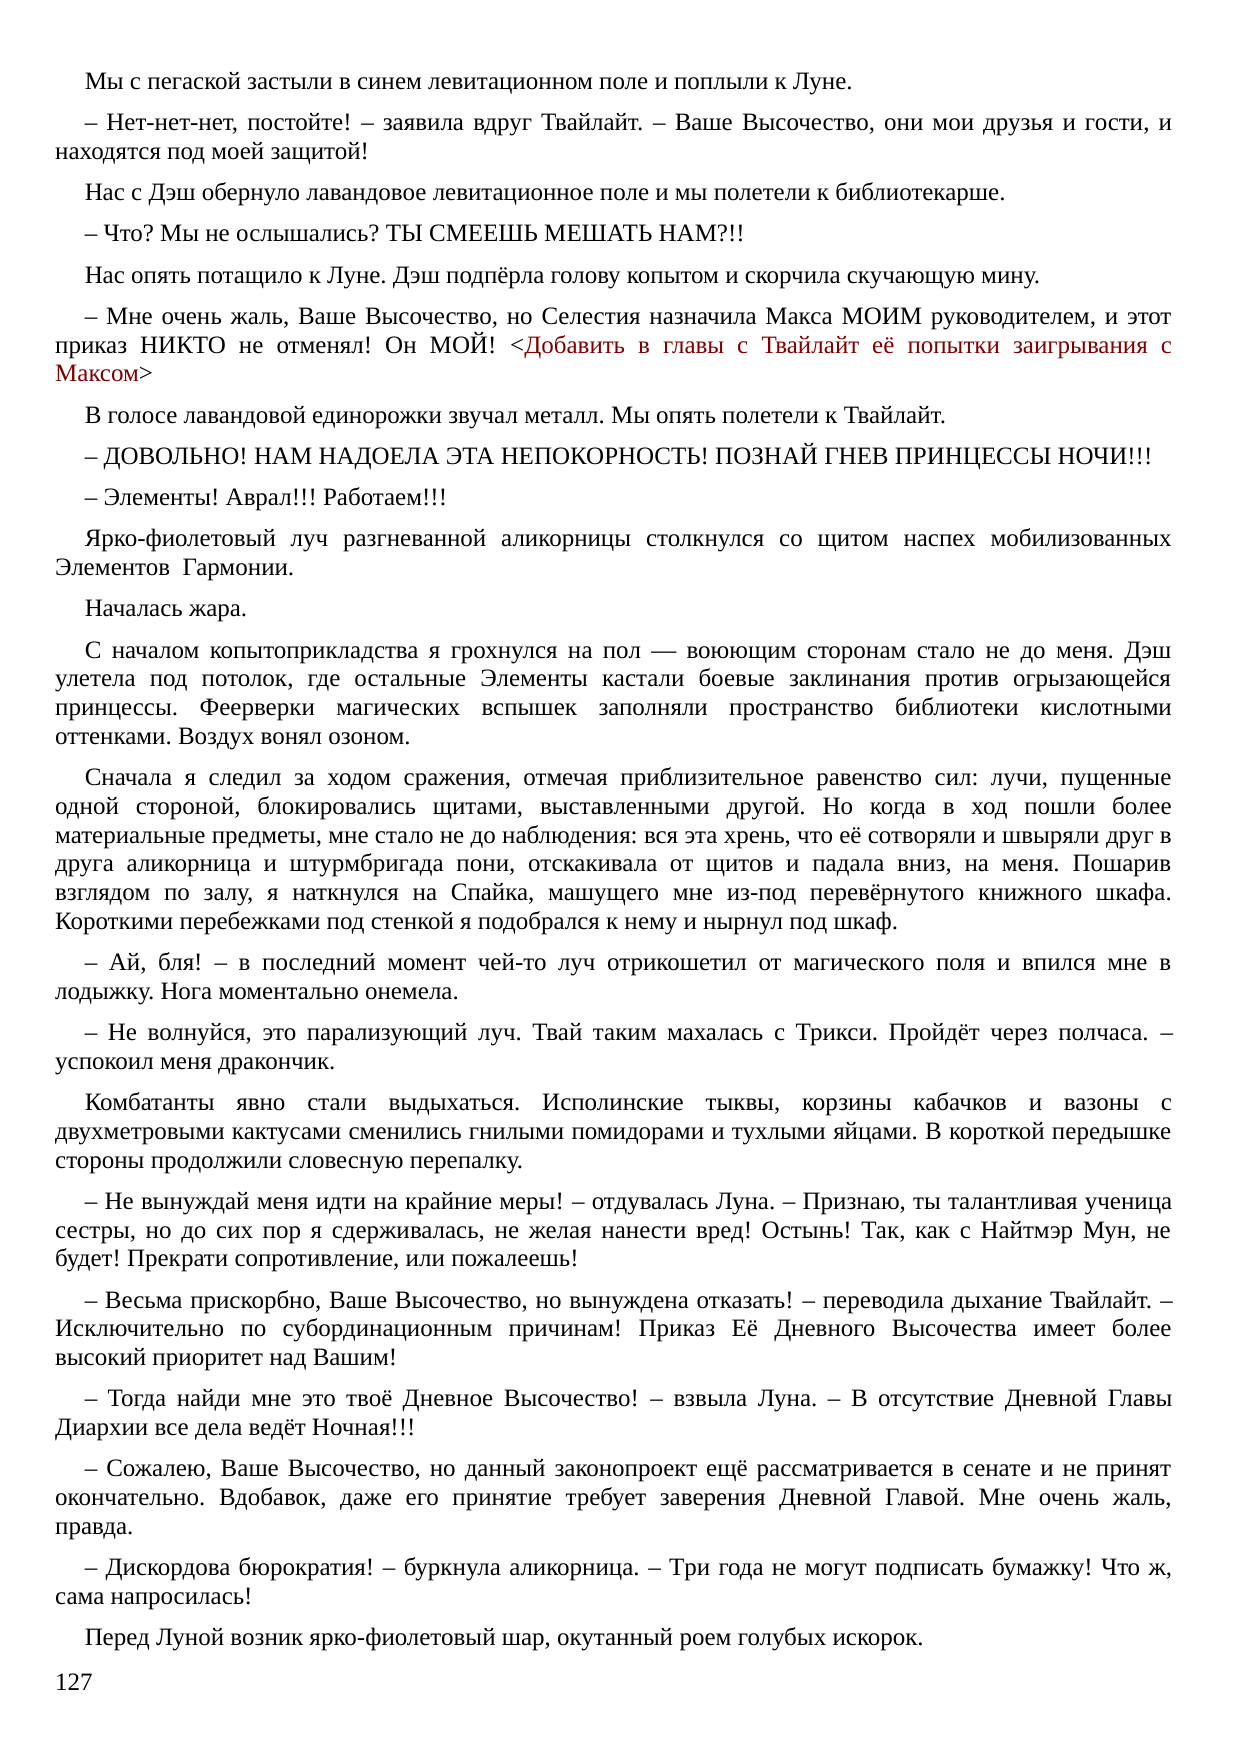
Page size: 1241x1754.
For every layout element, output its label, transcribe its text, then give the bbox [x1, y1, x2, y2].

text Перед Луной возник ярко-фиолетовый шар, окутанный роем голубых искорок. [55, 1622, 1173, 1651]
text – ДОВОЛЬНО! НАМ НАДОЕЛА ЭТА НЕПОКОРНОСТЬ! ПОЗНАЙ ГНЕВ ПРИНЦЕССЫ НОЧИ!!! [55, 441, 1173, 470]
text Началась жара. [55, 593, 1173, 622]
text – Сожалею, Ваше Высочество, но данный законопроект ещё рассматривается в сенате и не принят окончательно. Вдобавок, даже его принятие требует заверения Дневной Главой. Мне очень жаль, правда. [55, 1453, 1173, 1540]
text – Мне очень жаль, Ваше Высочество, но Селестия назначила Макса МОИМ руководителем, и этот приказ НИКТО не отменял! Он МОЙ! <Добавить в главы с Твайлайт её попытки заигрывания с Максом> [55, 301, 1173, 387]
text – Весьма прискорбно, Ваше Высочество, но вынуждена отказать! – переводила дыхание Твайлайт. – Исключительно по субординационным причинам! Приказ Её Дневного Высочества имеет более высокий приоритет над Вашим! [55, 1285, 1173, 1371]
text – Тогда найди мне это твоё Дневное Высочество! – взвыла Луна. – В отсутствие Дневной Главы Диархии все дела ведёт Ночная!!! [55, 1383, 1173, 1441]
text – Элементы! Аврал!!! Работаем!!! [55, 482, 1173, 511]
text – Не волнуйся, это парализующий луч. Твай таким махалась с Трикси. Пройдёт через полчаса. – успокоил меня дракончик. [55, 1017, 1173, 1075]
text Мы с пегаской застыли в синем левитационном поле и поплыли к Луне. [55, 66, 1173, 95]
text – Нет-нет-нет, постойте! – заявила вдруг Твайлайт. – Ваше Высочество, они мои друзья и гости, и находятся под моей защитой! [55, 107, 1173, 165]
text Сначала я следил за ходом сражения, отмечая приблизительное равенство сил: лучи, пущенные одной стороной, блокировались щитами, выставленными другой. Но когда в ход пошли более материальные предметы, мне стало не до наблюдения: вся эта хрень, что её сотворяли и швыряли друг в друга аликорница и штурмбригада пони, отскакивала от щитов и падала вниз, на меня. Пошарив взглядом по залу, я наткнулся на Спайка, машущего мне из-под перевёрнутого книжного шкафа. Короткими перебежками под стенкой я подобрался к нему и нырнул под шкаф. [55, 762, 1173, 935]
text Нас с Дэш обернуло лавандовое левитационное поле и мы полетели к библиотекарше. [55, 177, 1173, 206]
text В голосе лавандовой единорожки звучал металл. Мы опять полетели к Твайлайт. [55, 400, 1173, 428]
text Нас опять потащило к Луне. Дэш подпёрла голову копытом и скорчила скучающую мину. [55, 260, 1173, 288]
text С началом копытоприкладства я грохнулся на пол — воюющим сторонам стало не до меня. Дэш улетела под потолок, где остальные Элементы кастали боевые заклинания против огрызающейся принцессы. Феерверки магических вспышек заполняли пространство библиотеки кислотными оттенками. Воздух вонял озоном. [55, 635, 1173, 750]
text Комбатанты явно стали выдыхаться. Исполинские тыквы, корзины кабачков и вазоны с двухметровыми кактусами сменились гнилыми помидорами и тухлыми яйцами. В короткой передышке стороны продолжили словесную перепалку. [55, 1087, 1173, 1173]
text – Дискордова бюрократия! – буркнула аликорница. – Три года не могут подписать бумажку! Что ж, сама напросилась! [55, 1552, 1173, 1610]
text – Ай, бля! – в последний момент чей-то луч отрикошетил от магического поля и впился мне в лодыжку. Нога моментально онемела. [55, 947, 1173, 1005]
text – Не вынуждай меня идти на крайние меры! – отдувалась Луна. – Признаю, ты талантливая ученица сестры, но до сих пор я сдерживалась, не желая нанести вред! Остынь! Так, как с Найтмэр Мун, не будет! Прекрати сопротивление, или пожалеешь! [55, 1186, 1173, 1272]
text – Что? Мы не ослышались? ТЫ СМЕЕШЬ МЕШАТЬ НАМ?!! [55, 218, 1173, 247]
text Ярко-фиолетовый луч разгневанной аликорницы столкнулся со щитом наспех мобилизованных Элементов Гармонии. [55, 523, 1173, 581]
